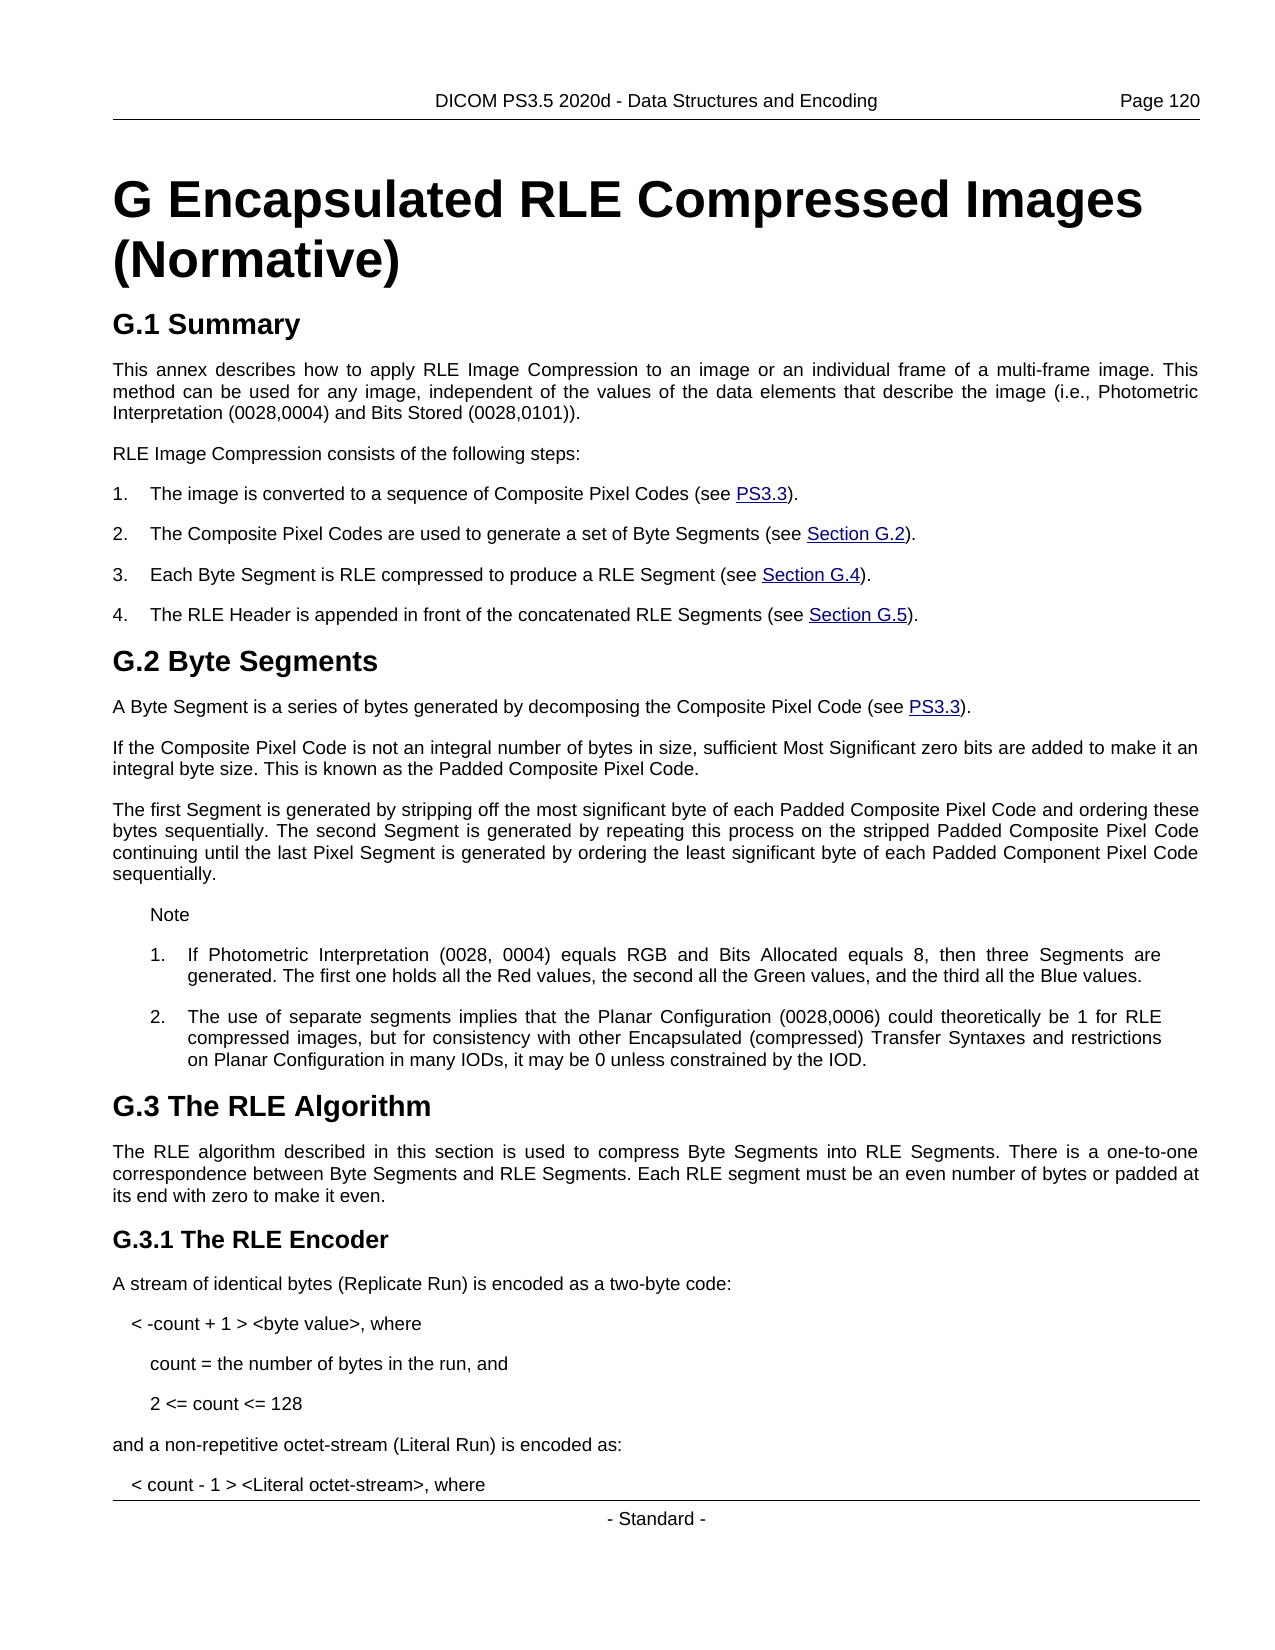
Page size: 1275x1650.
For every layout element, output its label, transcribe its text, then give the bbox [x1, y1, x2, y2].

text G Encapsulated RLE Compressed Images (Normative) [112, 169, 1200, 288]
text 2. The use of separate segments implies that the Planar Configuration (0028,0006) could theoretically be 1 for RLE compressed images, but for consistency with other Encapsulated (compressed) Transfer Syntaxes and restrictions on Planar Configuration in many IODs, it may be 0 unless constrained by the IOD. [150, 1006, 1162, 1070]
text 1. If Photometric Interpretation (0028, 0004) equals RGB and Bits Allocated equals 8, then three Segments are generated. The first one holds all the Red values, the second all the Green values, and the third all the Blue values. [150, 944, 1162, 987]
text 3. Each Byte Segment is RLE compressed to produce a RLE Segment (see Section G.4). [112, 563, 1200, 585]
text Note [150, 903, 1162, 925]
text 1. The image is converted to a sequence of Composite Pixel Codes (see PS3.3). [112, 483, 1200, 504]
text 4. The RLE Header is appended in front of the concatenated RLE Segments (see Section G.5). [112, 604, 1200, 625]
text RLE Image Compression consists of the following steps: [112, 442, 1200, 464]
text 2 <= count <= 128 [150, 1393, 1200, 1415]
text < count - 1 > <Literal octet-stream>, where [131, 1474, 1200, 1495]
text < -count + 1 > <byte value>, where [131, 1313, 1200, 1334]
text The RLE algorithm described in this section is used to compress Byte Segments into RLE Segments. There is a one-to-one correspondence between Byte Segments and RLE Segments. Each RLE segment must be an even number of bytes or padded at its end with zero to make it even. [112, 1141, 1200, 1206]
text G.3 The RLE Algorithm [112, 1089, 1200, 1123]
text and a non-repetitive octet-stream (Literal Run) is encoded as: [112, 1433, 1200, 1455]
text If the Composite Pixel Code is not an integral number of bytes in size, sufficient Most Significant zero bits are added to make it an integral byte size. This is known as the Padded Composite Pixel Code. [112, 737, 1200, 780]
text A stream of identical bytes (Replicate Run) is encoded as a two-byte code: [112, 1272, 1200, 1294]
text This annex describes how to apply RLE Image Compression to an image or an individual frame of a multi-frame image. This method can be used for any image, independent of the values of the data elements that describe the image (i.e., Photometric Interpretation (0028,0004) and Bits Stored (0028,0101)). [112, 359, 1200, 424]
text G.1 Summary [112, 307, 1200, 340]
text A Byte Segment is a series of bytes generated by decomposing the Composite Pixel Code (see PS3.3). [112, 696, 1200, 718]
text G.3.1 The RLE Encoder [112, 1225, 1200, 1253]
text G.2 Byte Segments [112, 644, 1200, 677]
text The first Segment is generated by stripping off the most significant byte of each Padded Composite Pixel Code and ordering these bytes sequentially. The second Segment is generated by repeating this process on the stripped Padded Composite Pixel Code continuing until the last Pixel Segment is generated by ordering the least significant byte of each Padded Component Pixel Code sequentially. [112, 798, 1200, 885]
text count = the number of bytes in the run, and [150, 1353, 1200, 1374]
text 2. The Composite Pixel Codes are used to generate a set of Byte Segments (see Section G.2). [112, 523, 1200, 544]
